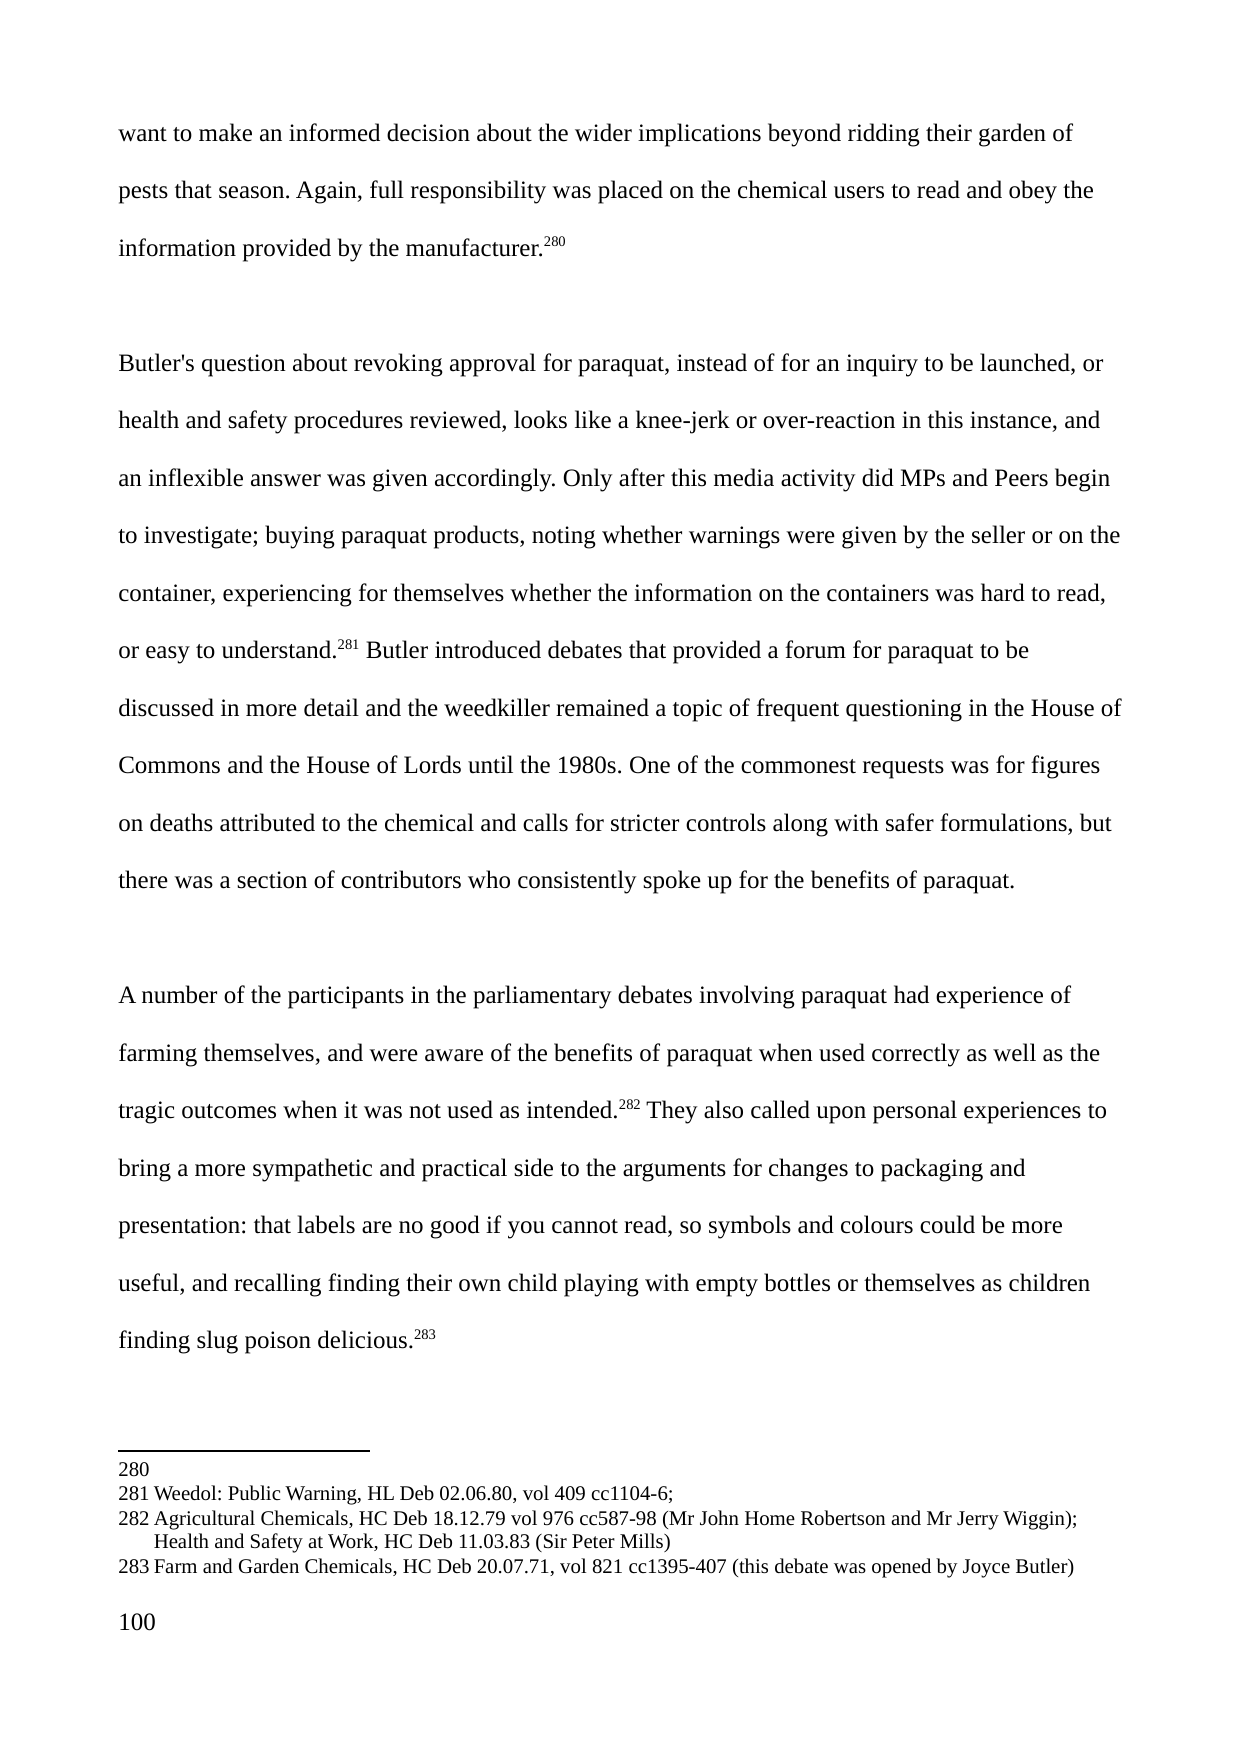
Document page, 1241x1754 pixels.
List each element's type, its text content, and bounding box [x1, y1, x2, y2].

text want to make an informed decision about the wider implications beyond ridding their garden of pests that season. Again, full responsibility was placed on the chemical users to read and obey the information provided by the manufacturer. [118, 118, 1122, 262]
text A number of the participants in the parliamentary debates involving paraquat had experience of farming themselves, and were aware of the benefits of paraquat when used correctly as well as the tragic outcomes when it was not used as intended. They also called upon personal experiences to bring a more sympathetic and practical side to the arguments for changes to packaging and presentation: that labels are no good if you cannot read, so symbols and colours could be more useful, and recalling finding their own child playing with empty bottles or themselves as children finding slug poison delicious. [118, 981, 1122, 1354]
text Farm and Garden Chemicals, HC Deb 20.07.71, vol 821 cc1395-407 (this debate was opened by Joyce Butler) [118, 1553, 1122, 1578]
text Butler's question about revoking approval for paraquat, instead of for an inquiry to be launched, or health and safety procedures reviewed, looks like a knee-jerk or over-reaction in this instance, and an inflexible answer was given accordingly. Only after this media activity did MPs and Peers begin to investigate; buying paraquat products, noting whether warnings were given by the seller or on the container, experiencing for themselves whether the information on the containers was hard to read, or easy to understand. Butler introduced debates that provided a forum for paraquat to be discussed in more detail and the weedkiller remained a topic of frequent questioning in the House of Commons and the House of Lords until the 1980s. One of the commonest requests was for figures on deaths attributed to the chemical and calls for stricter controls along with safer formulations, but there was a section of contributors who consistently spoke up for the benefits of paraquat. [118, 348, 1122, 894]
text Weedol: Public Warning, HL Deb 02.06.80, vol 409 cc1104-6; [118, 1481, 1122, 1505]
text Agricultural Chemicals, HC Deb 18.12.79 vol 976 cc587-98 (Mr John Home Robertson and Mr Jerry Wiggin); Health and Safety at Work, HC Deb 11.03.83 (Sir Peter Mills) [118, 1505, 1122, 1553]
